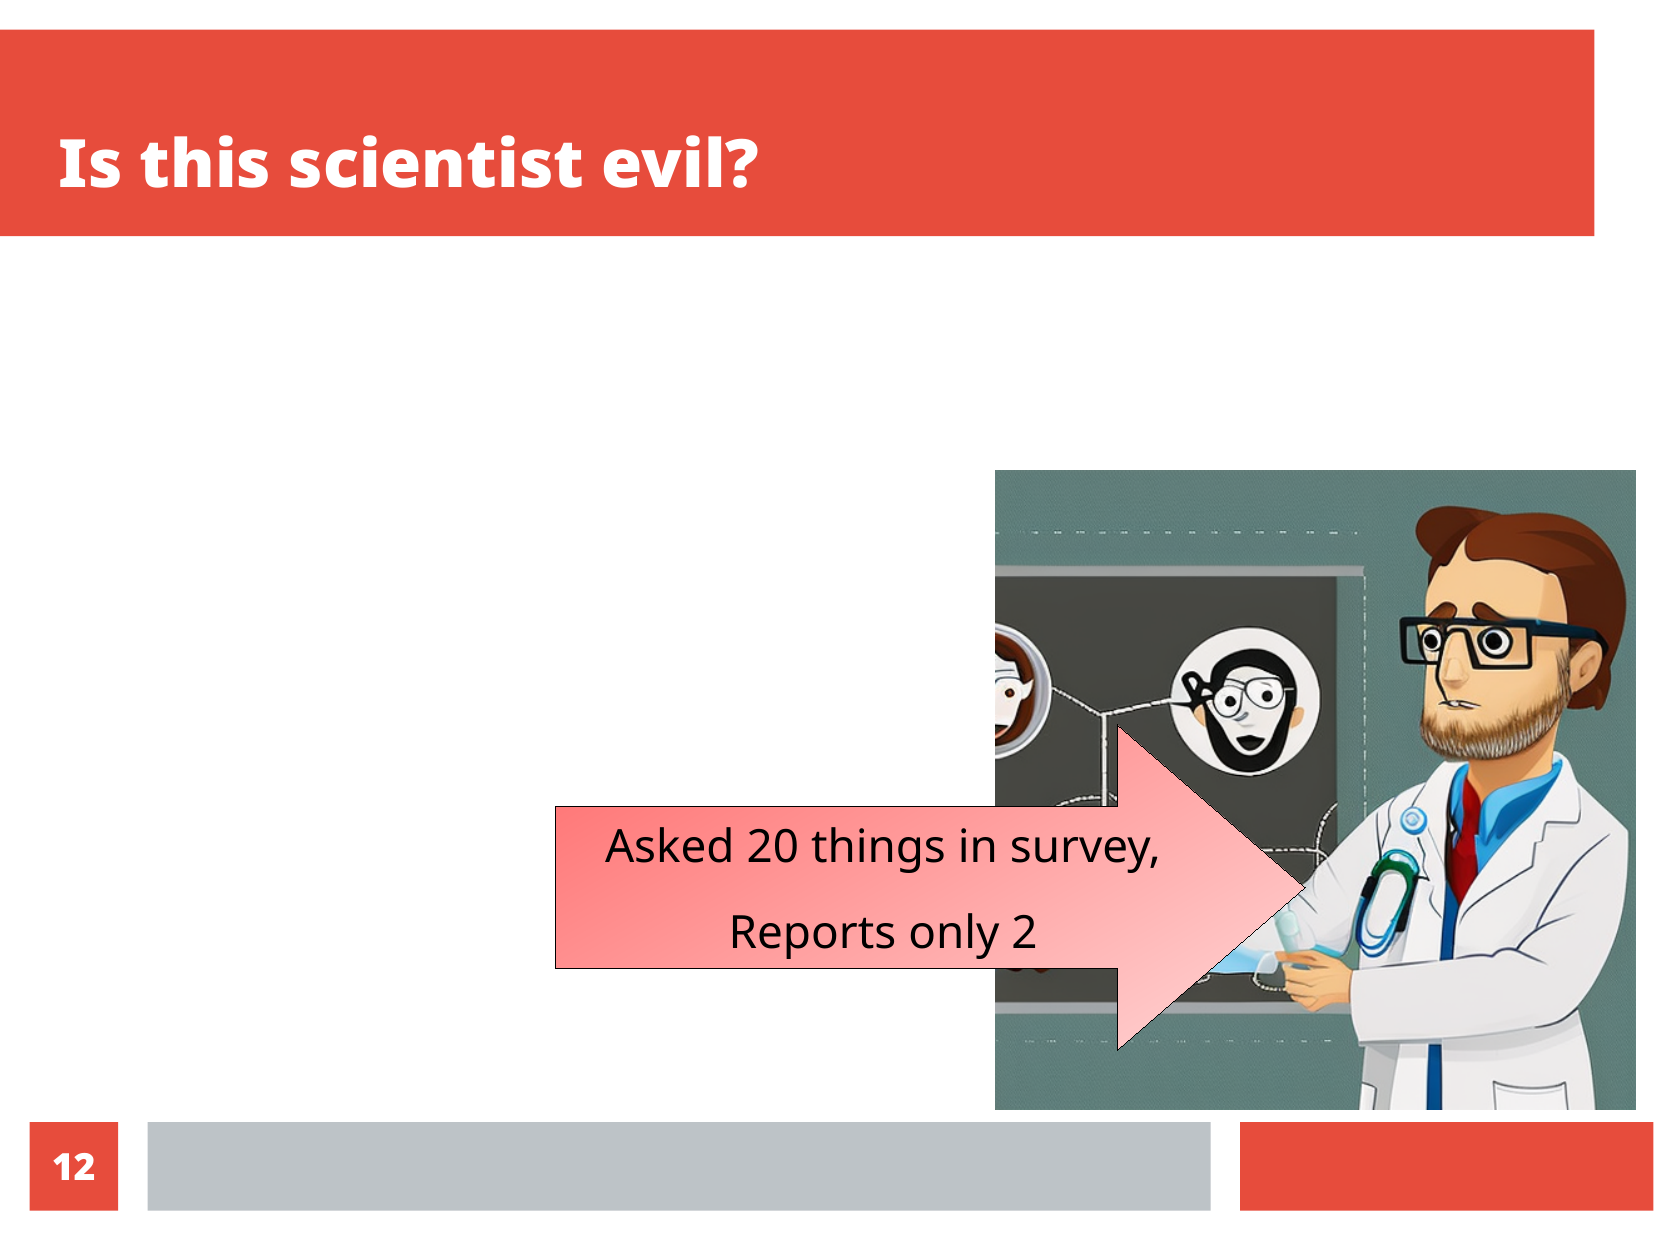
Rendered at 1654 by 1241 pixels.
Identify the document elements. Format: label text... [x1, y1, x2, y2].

title Is this scientist evil? [59, 59, 1595, 207]
picture [995, 470, 1636, 1111]
text_box Asked 20 things in survey, Reports only 2 [555, 724, 1306, 1051]
